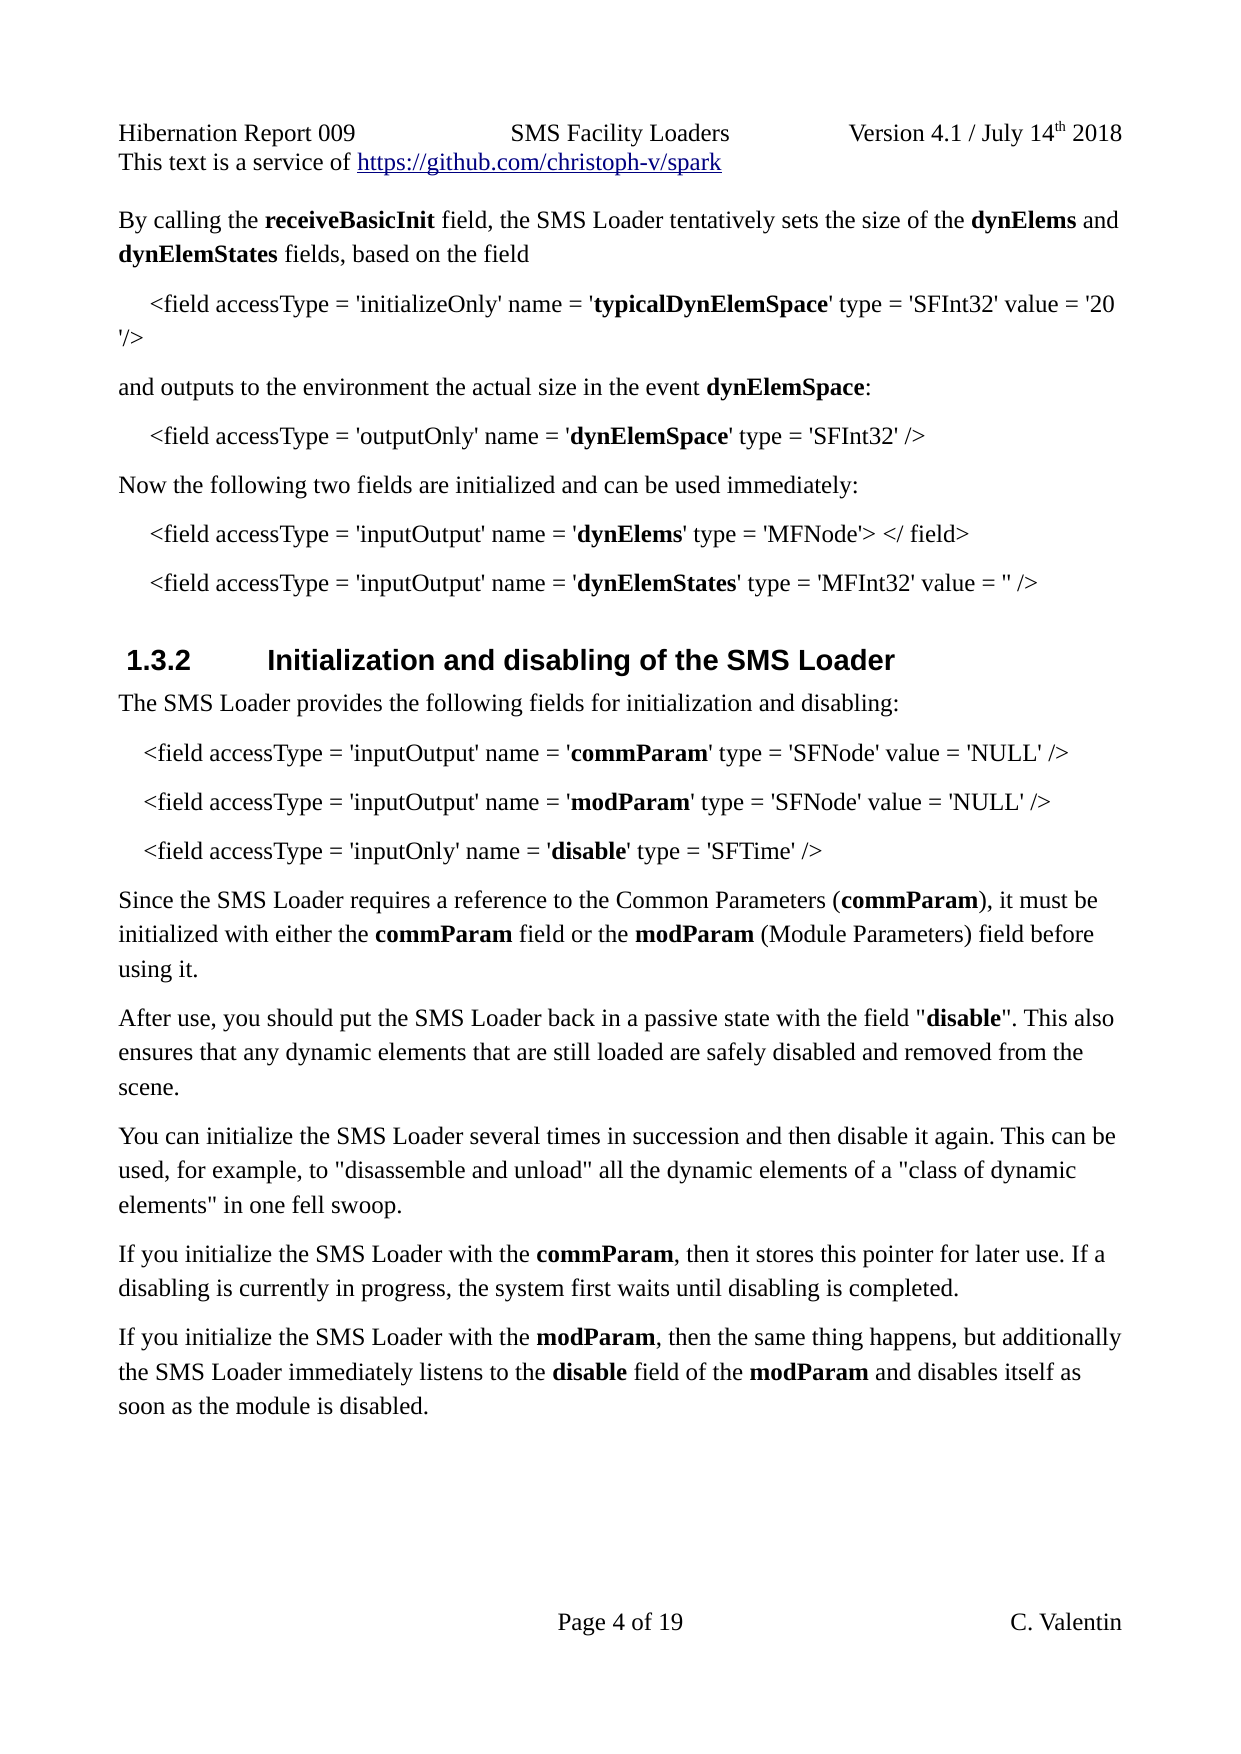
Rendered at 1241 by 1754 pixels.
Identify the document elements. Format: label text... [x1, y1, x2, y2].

text By calling the receiveBasicInit field, the SMS Loader tentatively sets the size of the dynElems and dynElemStates fields, based on the field [118, 205, 1122, 268]
text <field accessType = 'inputOnly' name = 'disable' type = 'SFTime' /> [118, 836, 1122, 864]
text <field accessType = 'inputOutput' name = 'modParam' type = 'SFNode' value = 'NULL' /> [118, 787, 1122, 815]
text After use, you should put the SMS Loader back in a passive state with the field "disable". This also ensures that any dynamic elements that are still loaded are safely disabled and removed from the scene. [118, 1003, 1122, 1101]
text <field accessType = 'inputOutput' name = 'dynElemStates' type = 'MFInt32' value = '' /> [118, 568, 1122, 597]
text Since the SMS Loader requires a reference to the Common Parameters (commParam), it must be initialized with either the commParam field or the modParam (Module Parameters) field before using it. [118, 885, 1122, 982]
text Now the following two fields are initialized and can be used immediately: [118, 470, 1122, 499]
text If you initialize the SMS Loader with the commParam, then it stores this pointer for later use. If a disabling is currently in progress, the system first waits until disabling is completed. [118, 1239, 1122, 1302]
subtitle Initialization and disabling of the SMS Loader [118, 642, 1122, 676]
text <field accessType = 'inputOutput' name = 'dynElems' type = 'MFNode'> </ field> [118, 519, 1122, 548]
text <field accessType = 'outputOnly' name = 'dynElemSpace' type = 'SFInt32' /> [118, 421, 1122, 450]
text and outputs to the environment the actual size in the event dynElemSpace: [118, 372, 1122, 401]
text The SMS Loader provides the following fields for initialization and disabling: [118, 688, 1122, 717]
text <field accessType = 'inputOutput' name = 'commParam' type = 'SFNode' value = 'NULL' /> [118, 738, 1122, 766]
text <field accessType = 'initializeOnly' name = 'typicalDynElemSpace' type = 'SFInt32' value = '20 '/> [118, 289, 1122, 352]
text If you initialize the SMS Loader with the modParam, then the same thing happens, but additionally the SMS Loader immediately listens to the disable field of the modParam and disables itself as soon as the module is disabled. [118, 1322, 1122, 1420]
text You can initialize the SMS Loader several times in succession and then disable it again. This can be used, for example, to "disassemble and unload" all the dynamic elements of a "class of dynamic elements" in one fell swoop. [118, 1121, 1122, 1218]
